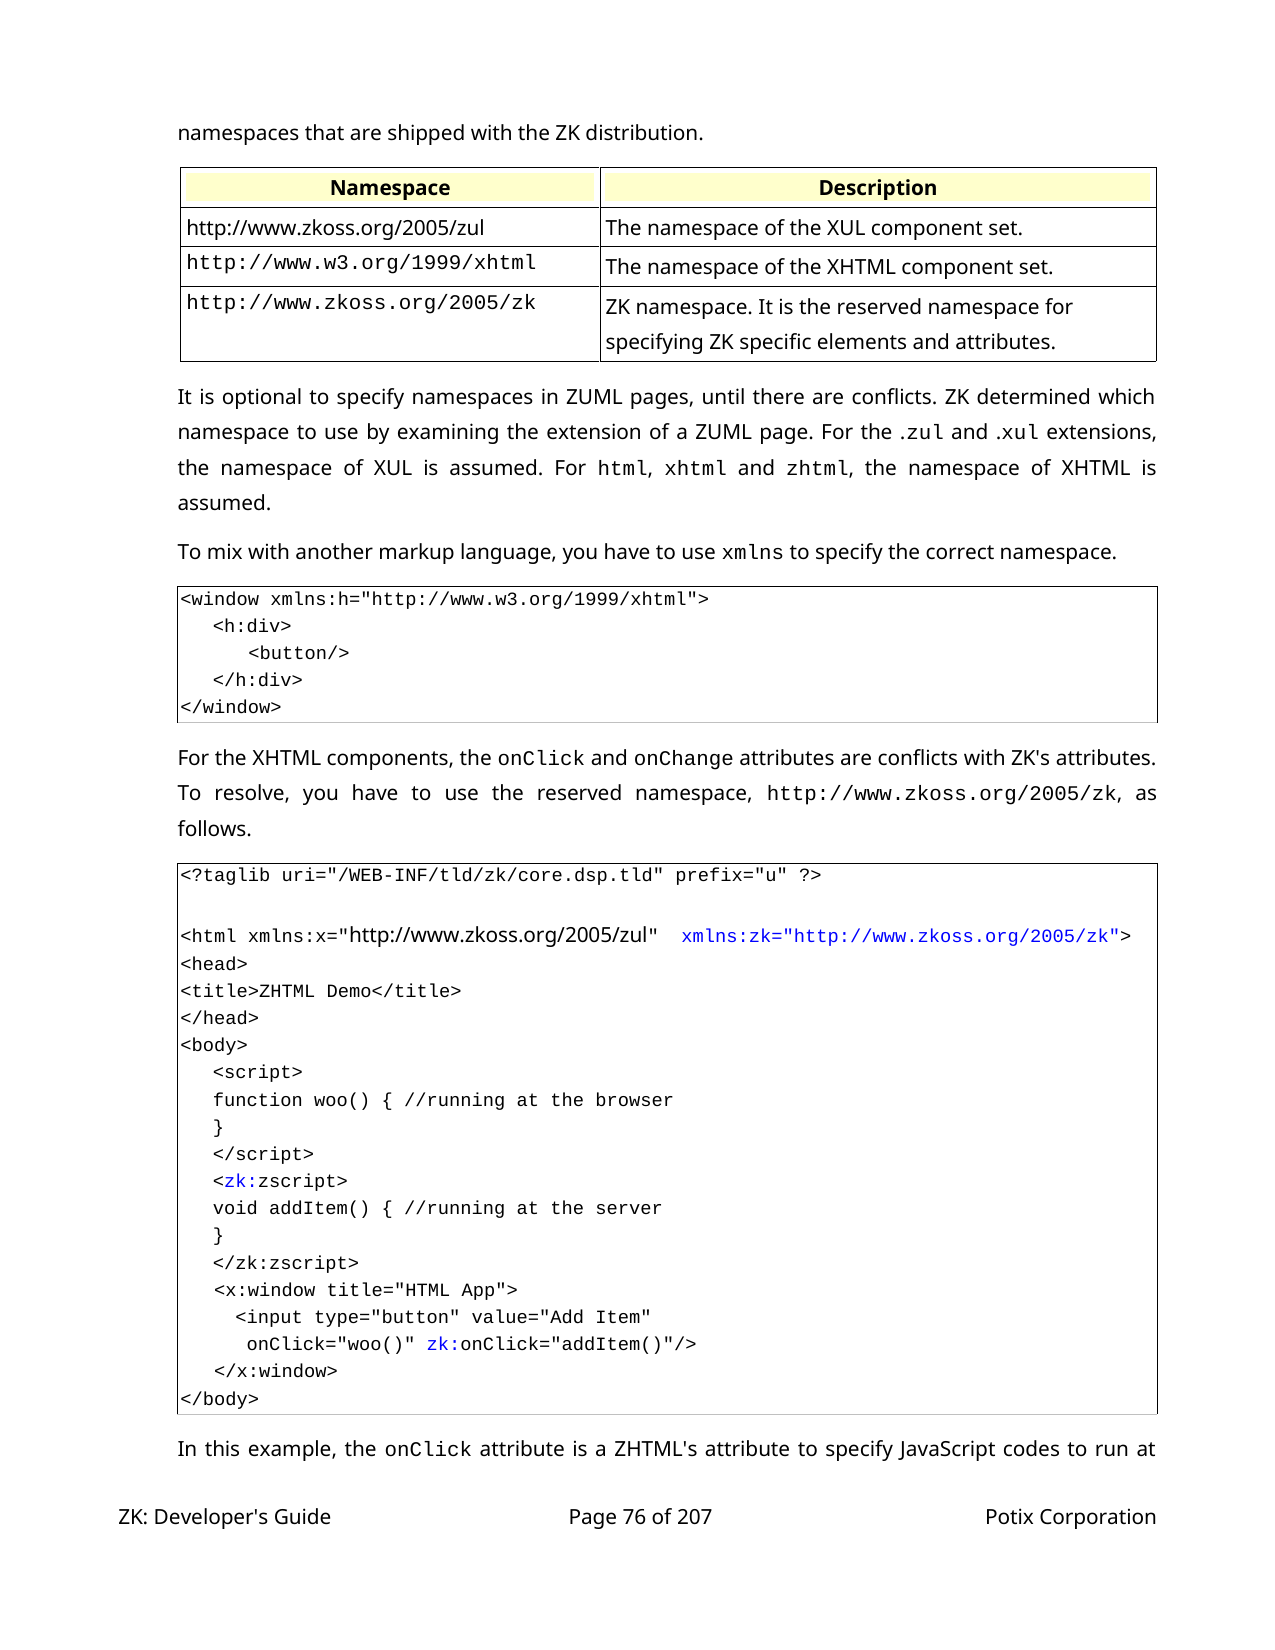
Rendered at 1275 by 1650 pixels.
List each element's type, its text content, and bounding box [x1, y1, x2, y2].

text To mix with another markup language, you have to use xmlns to specify the correct namespace. [177, 537, 1157, 566]
text <zk:zscript> [178, 1169, 1157, 1193]
text </x:window> [178, 1359, 1157, 1383]
text </body> [178, 1386, 1157, 1414]
text </h:div> [178, 668, 1157, 692]
table_cell http://www.zkoss.org/2005/zk [181, 287, 599, 361]
text </zk:zscript> [178, 1251, 1157, 1275]
text <head> [178, 951, 1157, 976]
text <window xmlns:h="http://www.w3.org/1999/xhtml"> [178, 587, 1157, 611]
table_header Namespace [181, 168, 599, 207]
text <?taglib uri="/WEB-INF/tld/zk/core.dsp.tld" prefix="u" ?> [178, 864, 1157, 887]
text } [178, 1114, 1157, 1139]
text <title>ZHTML Demo</title> [178, 979, 1157, 1003]
table_header Description [601, 168, 1156, 207]
text <script> [178, 1060, 1157, 1084]
text function woo() { //running at the browser [178, 1087, 1157, 1112]
text namespaces that are shipped with the ZK distribution. [177, 118, 1157, 146]
text <input type="button" value="Add Item" [178, 1305, 1157, 1329]
text <button/> [178, 641, 1157, 665]
text In this example, the onClick attribute is a ZHTML's attribute to specify JavaScript codes to run at [177, 1434, 1157, 1463]
text </window> [178, 695, 1157, 722]
text For the XHTML components, the onClick and onChange attributes are conflicts with ZK's attributes. To resolve, you have to use the reserved namespace, http://www.zkoss.org/2005/zk, as follows. [177, 743, 1157, 842]
table_cell http://www.w3.org/1999/xhtml [181, 247, 599, 286]
text </script> [178, 1142, 1157, 1166]
text It is optional to specify namespaces in ZUML pages, until there are conflicts. ZK determined which namespace to use by examining the extension of a ZUML page. For the .zul and .xul extensions, the namespace of XUL is assumed. For html, xhtml and zhtml, the namespace of XHTML is assumed. [177, 382, 1157, 517]
text <body> [178, 1033, 1157, 1057]
text </head> [178, 1006, 1157, 1030]
text } [178, 1223, 1157, 1248]
table_cell The namespace of the XHTML component set. [601, 247, 1156, 286]
table_cell ZK namespace. It is the reserved namespace for specifying ZK specific elements and attributes. [601, 287, 1156, 361]
text onClick="woo()" zk:onClick="addItem()"/> [178, 1332, 1157, 1356]
table_cell http://www.zkoss.org/2005/zul [181, 208, 599, 246]
text void addItem() { //running at the server [178, 1196, 1157, 1220]
text <x:window title="HTML App"> [178, 1278, 1157, 1302]
text <h:div> [178, 613, 1157, 638]
text <html xmlns:x="http://www.zkoss.org/2005/zul" xmlns:zk="http://www.zkoss.org/2005/zk"> [178, 917, 1157, 948]
table_cell The namespace of the XUL component set. [601, 208, 1156, 246]
